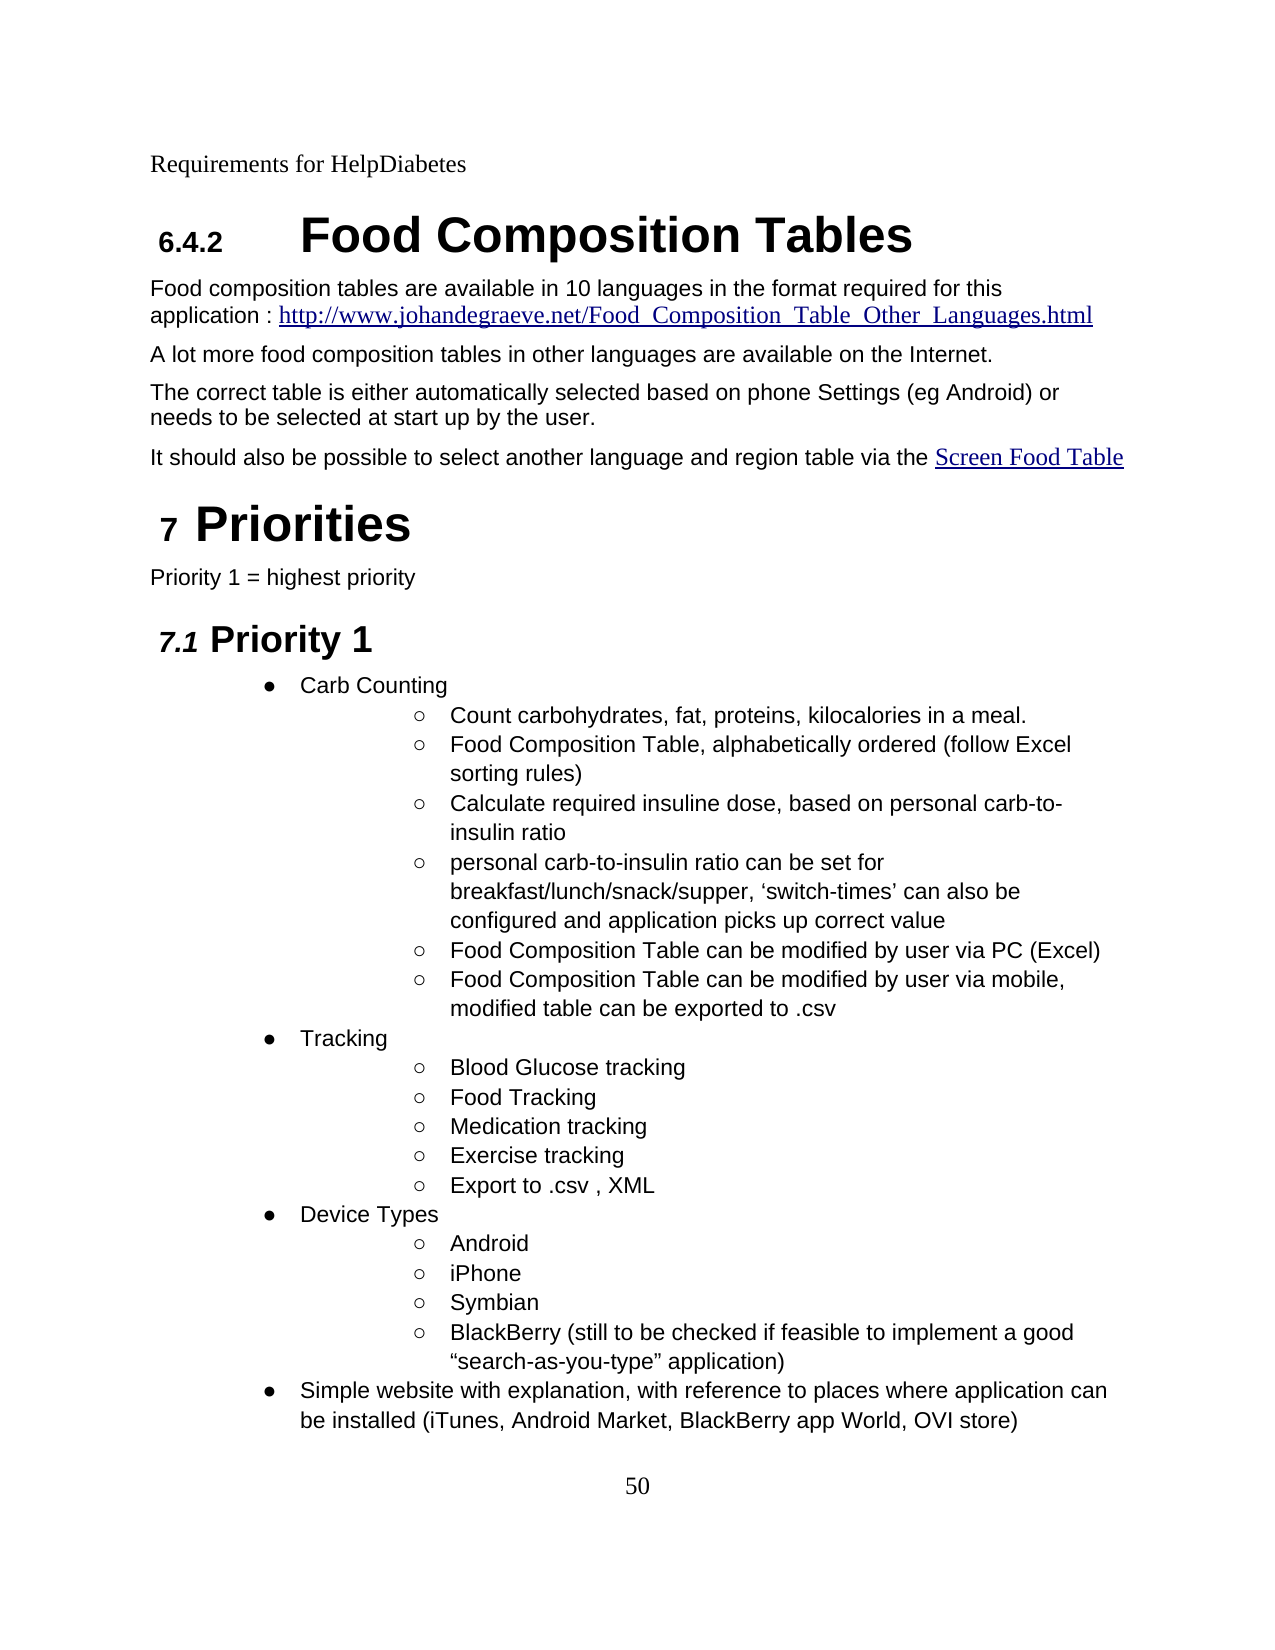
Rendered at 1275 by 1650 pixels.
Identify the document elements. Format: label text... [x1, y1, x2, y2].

subtitle Food Composition Tables [150, 207, 1125, 263]
subtitle Priorities [150, 496, 1125, 552]
list Carb Counting [262, 673, 1125, 699]
list Android [412, 1231, 1125, 1257]
list Food Composition Table can be modified by user via PC (Excel) [412, 937, 1125, 963]
list Export to .csv , XML [412, 1172, 1125, 1198]
list Blood Glucose tracking [412, 1055, 1125, 1081]
list personal carb-to-insulin ratio can be set for breakfast/lunch/snack/supper, ‘switch-times’ can also be configured and application picks up correct value [412, 849, 1125, 934]
list Calculate required insuline dose, based on personal carb-to-insulin ratio [412, 791, 1125, 846]
list Symbian [412, 1290, 1125, 1316]
text It should also be possible to select another language and region table via the Screen Food Table [150, 443, 1125, 471]
list Food Composition Table, alphabetically ordered (follow Excel sorting rules) [412, 732, 1125, 787]
list Exercise tracking [412, 1143, 1125, 1169]
subtitle Priority 1 [150, 619, 1125, 661]
list Simple website with explanation, with reference to places where application can be installed (iTunes, Android Market, BlackBerry app World, OVI store) [262, 1378, 1125, 1433]
list iPhone [412, 1261, 1125, 1286]
text Priority 1 = highest priority [150, 564, 1125, 590]
list Food Composition Table can be modified by user via mobile, modified table can be exported to .csv [412, 967, 1125, 1022]
list Tracking [262, 1026, 1125, 1051]
text Food composition tables are available in 10 languages in the format required for this application : http://www.johandegraeve.net/Food_Composition_Table_Other_Languages.html [150, 276, 1125, 329]
list Count carbohydrates, fat, proteins, kilocalories in a meal. [412, 702, 1125, 728]
list Medication tracking [412, 1114, 1125, 1139]
text A lot more food composition tables in other languages are available on the Internet. [150, 341, 1125, 367]
list Food Tracking [412, 1084, 1125, 1110]
text The correct table is either automatically selected based on phone Settings (eg Android) or needs to be selected at start up by the user. [150, 379, 1125, 431]
list BlackBerry (still to be checked if feasible to implement a good “search-as-you-type” application) [412, 1319, 1125, 1374]
list Device Types [262, 1202, 1125, 1227]
